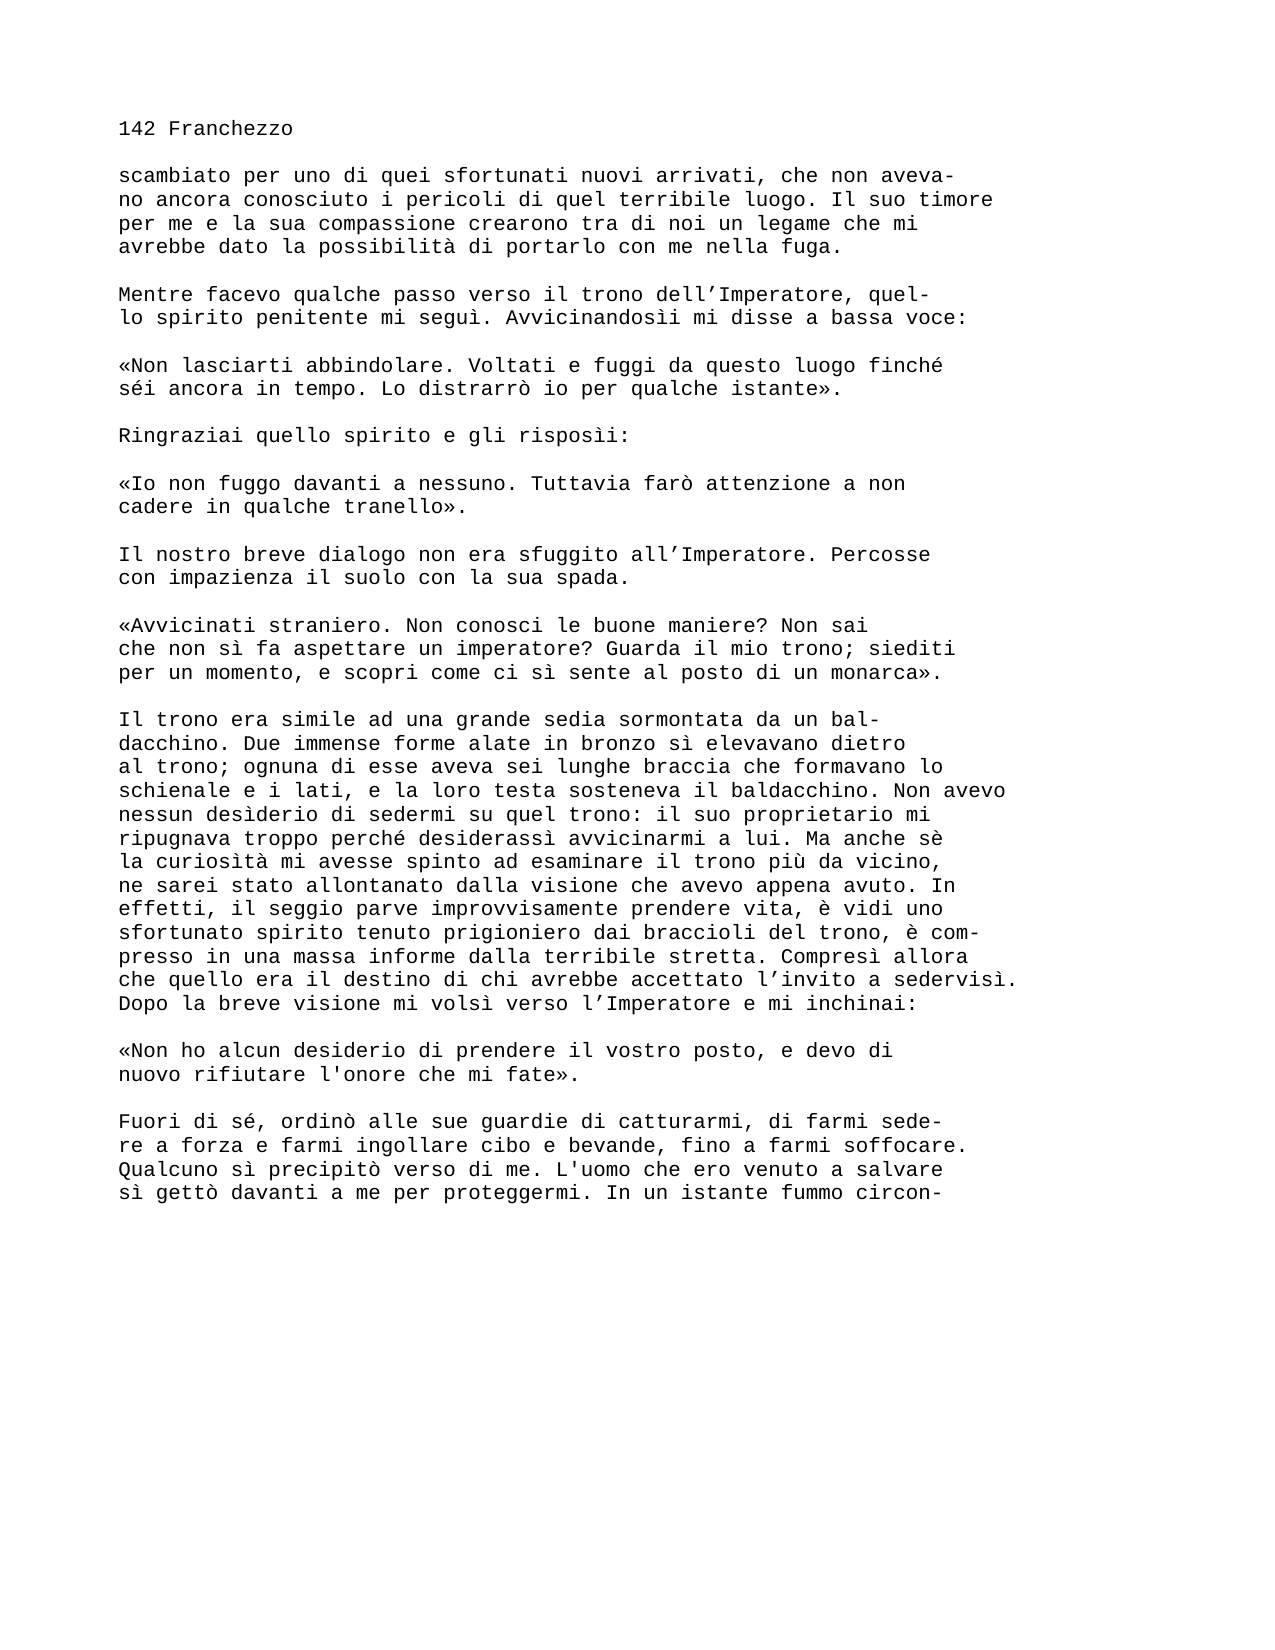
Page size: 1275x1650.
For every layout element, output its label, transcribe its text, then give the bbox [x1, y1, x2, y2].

text scambiato per uno di quei sfortunati nuovi arrivati, che non aveva- [118, 165, 1157, 189]
text ne sarei stato allontanato dalla visione che avevo appena avuto. In [118, 875, 1157, 898]
text effetti, il seggio parve improvvisamente prendere vita, è vidi uno [118, 898, 1157, 922]
text Il nostro breve dialogo non era sfuggito all’Imperatore. Percosse [118, 544, 1157, 567]
text al trono; ognuna di esse aveva sei lunghe braccia che formavano lo [118, 757, 1157, 780]
text sfortunato spirito tenuto prigioniero dai braccioli del trono, è com- [118, 922, 1157, 946]
text séi ancora in tempo. Lo distrarrò io per qualche istante». [118, 378, 1157, 402]
text «Non lasciarti abbindolare. Voltati e fuggi da questo luogo finché [118, 354, 1157, 378]
text dacchino. Due immense forme alate in bronzo sì elevavano dietro [118, 733, 1157, 757]
text che non sì fa aspettare un imperatore? Guarda il mio trono; siediti [118, 638, 1157, 662]
text Fuori di sé, ordinò alle sue guardie di catturarmi, di farmi sede- [118, 1111, 1157, 1135]
text re a forza e farmi ingollare cibo e bevande, fino a farmi soffocare. [118, 1135, 1157, 1158]
text avrebbe dato la possibilità di portarlo con me nella fuga. [118, 236, 1157, 260]
text Dopo la breve visione mi volsì verso l’Imperatore e mi inchinai: [118, 993, 1157, 1017]
text «Non ho alcun desiderio di prendere il vostro posto, e devo di [118, 1040, 1157, 1064]
text che quello era il destino di chi avrebbe accettato l’invito a sedervisì. [118, 969, 1157, 993]
text no ancora conosciuto i pericoli di quel terribile luogo. Il suo timore [118, 189, 1157, 213]
text lo spirito penitente mi seguì. Avvicinandosìi mi disse a bassa voce: [118, 307, 1157, 331]
text ripugnava troppo perché desiderassì avvicinarmi a lui. Ma anche sè [118, 827, 1157, 851]
text Qualcuno sì precipitò verso di me. L'uomo che ero venuto a salvare [118, 1158, 1157, 1182]
text «Avvicinati straniero. Non conosci le buone maniere? Non sai [118, 615, 1157, 638]
text per me e la sua compassione crearono tra di noi un legame che mi [118, 213, 1157, 236]
text Il trono era simile ad una grande sedia sormontata da un bal- [118, 709, 1157, 733]
text nuovo rifiutare l'onore che mi fate». [118, 1064, 1157, 1088]
text sì gettò davanti a me per proteggermi. In un istante fummo circon- [118, 1182, 1157, 1206]
text Ringraziai quello spirito e gli risposìi: [118, 426, 1157, 449]
text Mentre facevo qualche passo verso il trono dell’Imperatore, quel- [118, 284, 1157, 307]
text presso in una massa informe dalla terribile stretta. Compresì allora [118, 946, 1157, 969]
text cadere in qualche tranello». [118, 496, 1157, 520]
text nessun desìderio di sedermi su quel trono: il suo proprietario mi [118, 804, 1157, 827]
text per un momento, e scopri come ci sì sente al posto di un monarca». [118, 662, 1157, 686]
text 142 Franchezzo [118, 118, 1157, 142]
text «Io non fuggo davanti a nessuno. Tuttavia farò attenzione a non [118, 473, 1157, 496]
text la curiosìtà mi avesse spinto ad esaminare il trono più da vicino, [118, 851, 1157, 875]
text con impazienza il suolo con la sua spada. [118, 567, 1157, 591]
text schienale e i lati, e la loro testa sosteneva il baldacchino. Non avevo [118, 780, 1157, 804]
